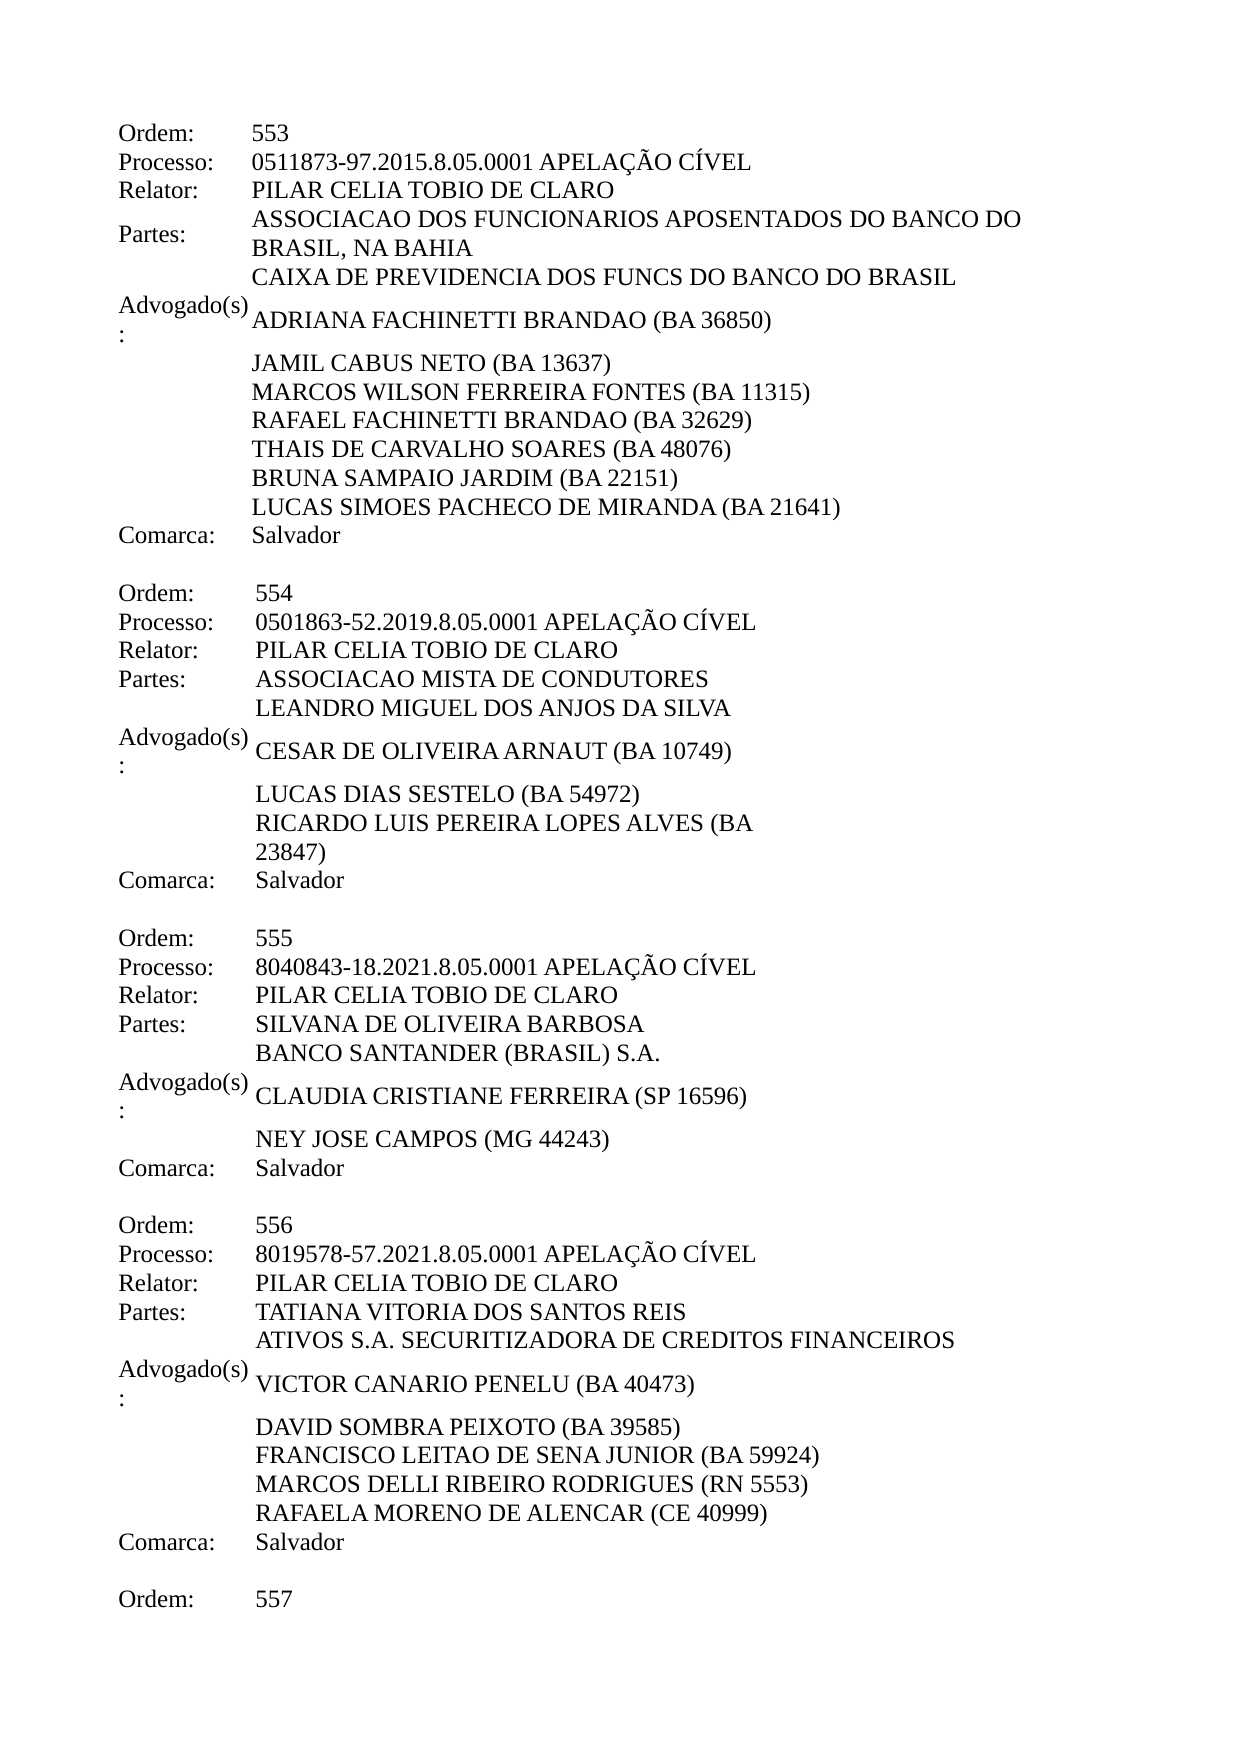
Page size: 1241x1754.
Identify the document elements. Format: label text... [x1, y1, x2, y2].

table_cell Advogado(s): [118, 1354, 255, 1412]
table_cell PILAR CELIA TOBIO DE CLARO [255, 636, 828, 664]
table_cell Processo: [118, 607, 255, 636]
table_header 553 [251, 118, 1122, 147]
table_cell BRUNA SAMPAIO JARDIM (BA 22151) [251, 463, 1122, 492]
table_cell Processo: [118, 1239, 255, 1268]
table_header Ordem: [118, 578, 255, 607]
table_cell JAMIL CABUS NETO (BA 13637) [251, 348, 1122, 377]
table_cell 0501863-52.2019.8.05.0001 APELAÇÃO CÍVEL [255, 607, 828, 636]
table_cell Processo: [118, 147, 251, 176]
table_cell Advogado(s): [118, 1067, 255, 1124]
table_cell 0511873-97.2015.8.05.0001 APELAÇÃO CÍVEL [251, 147, 1122, 176]
table_cell Partes: [118, 1009, 255, 1038]
table_header Ordem: [118, 1584, 255, 1613]
table_cell RAFAEL FACHINETTI BRANDAO (BA 32629) [251, 406, 1122, 434]
table_cell RAFAELA MORENO DE ALENCAR (CE 40999) [255, 1498, 956, 1527]
table_cell SILVANA DE OLIVEIRA BARBOSA [255, 1009, 758, 1038]
table_cell [118, 1124, 255, 1153]
table_cell Comarca: [118, 866, 255, 894]
table_cell Advogado(s): [118, 722, 255, 779]
table_header Ordem: [118, 923, 255, 952]
table_cell VICTOR CANARIO PENELU (BA 40473) [255, 1354, 956, 1412]
table_cell Relator: [118, 636, 255, 664]
table_cell LEANDRO MIGUEL DOS ANJOS DA SILVA [255, 693, 828, 722]
table_cell TATIANA VITORIA DOS SANTOS REIS [255, 1297, 956, 1326]
table_cell 8040843-18.2021.8.05.0001 APELAÇÃO CÍVEL [255, 952, 758, 981]
table_cell Salvador [255, 866, 828, 894]
table_cell ATIVOS S.A. SECURITIZADORA DE CREDITOS FINANCEIROS [255, 1326, 956, 1354]
table_cell Relator: [118, 981, 255, 1009]
table_cell 8019578-57.2021.8.05.0001 APELAÇÃO CÍVEL [255, 1239, 956, 1268]
table_cell [118, 1498, 255, 1527]
table_cell Comarca: [118, 1527, 255, 1556]
table_cell ASSOCIACAO DOS FUNCIONARIOS APOSENTADOS DO BANCO DO BRASIL, NA BAHIA [251, 204, 1122, 262]
table_cell Advogado(s): [118, 291, 251, 348]
table_header Ordem: [118, 118, 251, 147]
table_cell [118, 262, 251, 291]
table_cell [118, 463, 251, 492]
table_cell [118, 779, 255, 808]
table_cell [118, 1326, 255, 1354]
table_cell [118, 1412, 255, 1441]
table_cell [118, 808, 255, 866]
table_header 554 [255, 578, 828, 607]
table_cell CAIXA DE PREVIDENCIA DOS FUNCS DO BANCO DO BRASIL [251, 262, 1122, 291]
table_cell [118, 348, 251, 377]
table_cell [118, 1038, 255, 1067]
table_cell [118, 1441, 255, 1469]
table_cell DAVID SOMBRA PEIXOTO (BA 39585) [255, 1412, 956, 1441]
table_cell Processo: [118, 952, 255, 981]
table_cell Comarca: [118, 521, 251, 549]
table_cell [118, 693, 255, 722]
table_cell FRANCISCO LEITAO DE SENA JUNIOR (BA 59924) [255, 1441, 956, 1469]
table_header Ordem: [118, 1211, 255, 1239]
table_cell Relator: [118, 1268, 255, 1297]
table_cell PILAR CELIA TOBIO DE CLARO [251, 176, 1122, 204]
table_header 556 [255, 1211, 956, 1239]
table_cell MARCOS DELLI RIBEIRO RODRIGUES (RN 5553) [255, 1469, 956, 1498]
table_cell BANCO SANTANDER (BRASIL) S.A. [255, 1038, 758, 1067]
table_cell [118, 1469, 255, 1498]
table_cell Partes: [118, 1297, 255, 1326]
table_cell ADRIANA FACHINETTI BRANDAO (BA 36850) [251, 291, 1122, 348]
table_cell THAIS DE CARVALHO SOARES (BA 48076) [251, 434, 1122, 463]
table_header 555 [255, 923, 758, 952]
table_cell CESAR DE OLIVEIRA ARNAUT (BA 10749) [255, 722, 828, 779]
table_cell [118, 377, 251, 406]
table_cell LUCAS DIAS SESTELO (BA 54972) [255, 779, 828, 808]
table_cell Salvador [255, 1527, 956, 1556]
table_cell Comarca: [118, 1153, 255, 1182]
table_cell CLAUDIA CRISTIANE FERREIRA (SP 16596) [255, 1067, 758, 1124]
table_cell LUCAS SIMOES PACHECO DE MIRANDA (BA 21641) [251, 492, 1122, 521]
table_cell [118, 434, 251, 463]
table_cell [118, 492, 251, 521]
table_cell Partes: [118, 664, 255, 693]
table_cell MARCOS WILSON FERREIRA FONTES (BA 11315) [251, 377, 1122, 406]
table_cell [118, 406, 251, 434]
table_cell RICARDO LUIS PEREIRA LOPES ALVES (BA 23847) [255, 808, 828, 866]
table_header 557 [255, 1584, 840, 1613]
table_cell PILAR CELIA TOBIO DE CLARO [255, 1268, 956, 1297]
table_cell Partes: [118, 204, 251, 262]
table_cell PILAR CELIA TOBIO DE CLARO [255, 981, 758, 1009]
table_cell Relator: [118, 176, 251, 204]
table_cell Salvador [251, 521, 1122, 549]
table_cell ASSOCIACAO MISTA DE CONDUTORES [255, 664, 828, 693]
table_cell Salvador [255, 1153, 758, 1182]
table_cell NEY JOSE CAMPOS (MG 44243) [255, 1124, 758, 1153]
